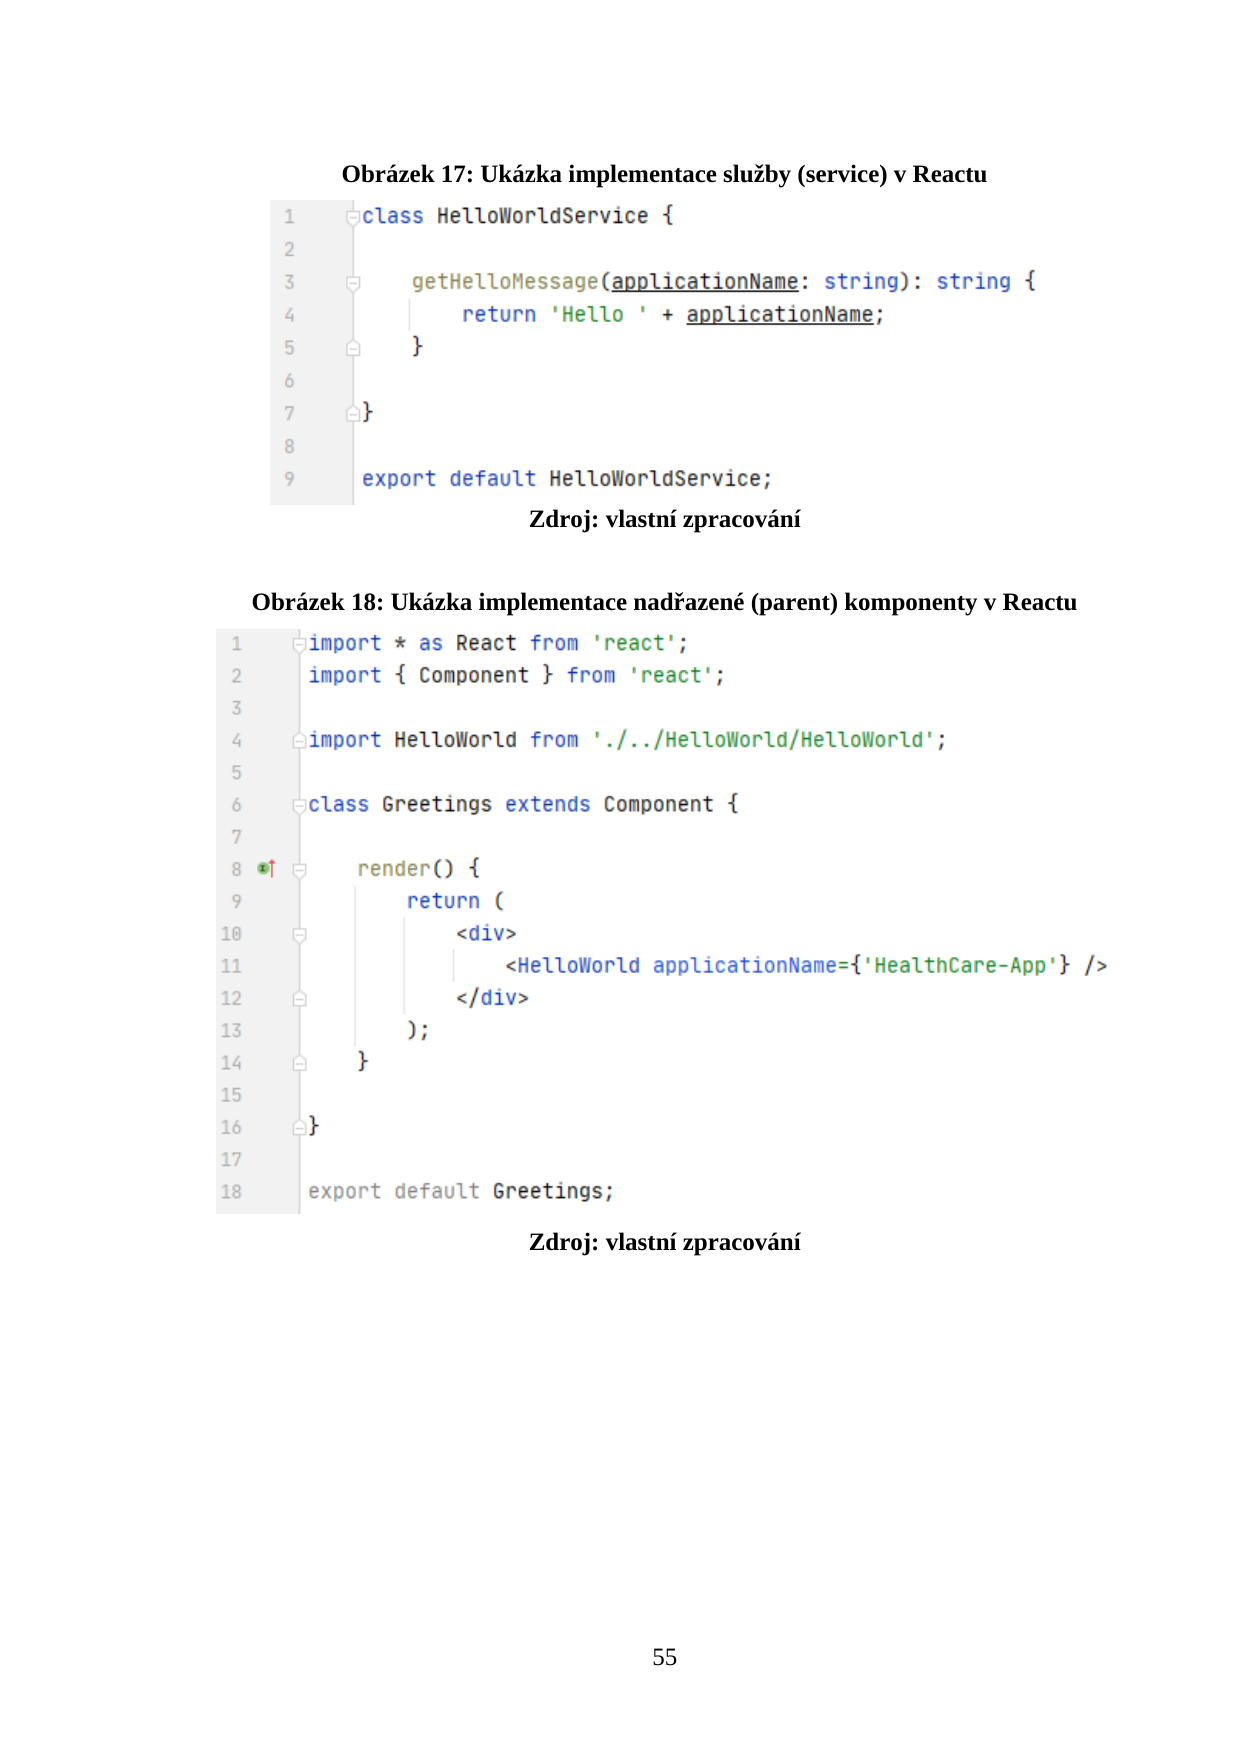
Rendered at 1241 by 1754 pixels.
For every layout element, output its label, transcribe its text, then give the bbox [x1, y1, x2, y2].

text Obrázek 18: Ukázka implementace nadřazené (parent) komponenty v Reactu [216, 587, 1113, 616]
picture [217, 629, 1114, 1214]
text Obrázek 17: Ukázka implementace služby (service) v Reactu [216, 159, 1113, 188]
text Zdroj: vlastní zpracování [216, 1227, 1113, 1256]
picture [270, 200, 1060, 505]
text Zdroj: vlastní zpracování [216, 505, 1113, 533]
